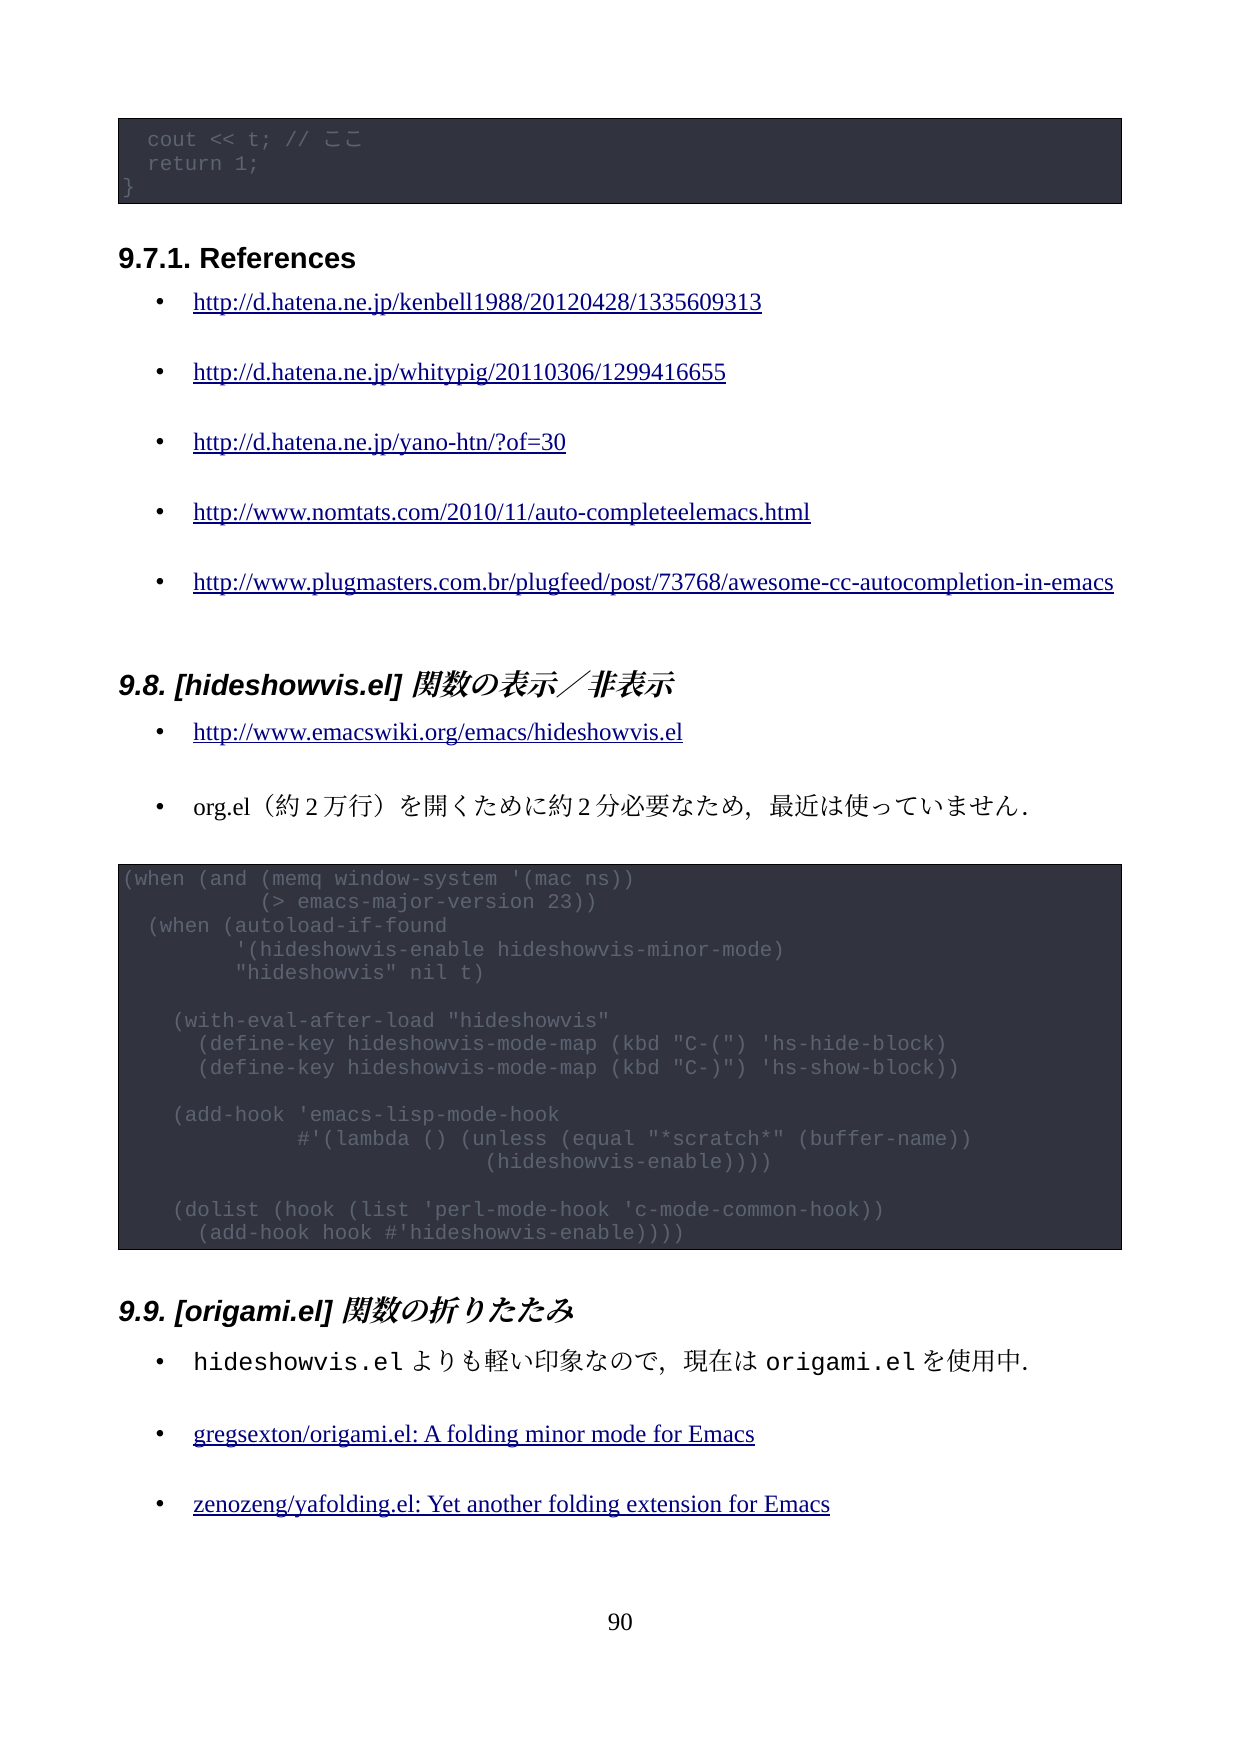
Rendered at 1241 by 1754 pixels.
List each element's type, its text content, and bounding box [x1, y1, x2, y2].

text (when (and (memq window-system '(mac ns)) [119, 865, 1121, 887]
list zenozeng/yafolding.el: Yet another folding extension for Emacs [156, 1489, 1122, 1547]
text (dolist (hook (list 'perl-mode-hook 'c-mode-common-hook)) [119, 1195, 1121, 1218]
text (> emacs-major-version 23)) [119, 887, 1121, 911]
list gregsexton/origami.el: A folding minor mode for Emacs [156, 1419, 1122, 1477]
text #'(lambda () (unless (equal "*scratch*" (buffer-name)) [119, 1124, 1121, 1147]
text (hideshowvis-enable)))) [119, 1147, 1121, 1171]
text (define-key hideshowvis-mode-map (kbd "C-(") 'hs-hide-block) [119, 1029, 1121, 1053]
text '(hideshowvis-enable hideshowvis-minor-mode) [119, 935, 1121, 958]
text (define-key hideshowvis-mode-map (kbd "C-)") 'hs-show-block)) [119, 1053, 1121, 1077]
subtitle [hideshowvis.el] 関数の表示／非表示 [118, 662, 1122, 704]
text (with-eval-after-load "hideshowvis" [119, 1006, 1121, 1029]
list http://www.nomtats.com/2010/11/auto-completeelemacs.html [156, 497, 1122, 555]
text cout << t; // ここ [119, 119, 1121, 148]
list http://www.emacswiki.org/emacs/hideshowvis.el [156, 717, 1122, 774]
text "hideshowvis" nil t) [119, 958, 1121, 982]
list org.el（約2万行）を開くために約2分必要なため，最近は使っていません． [156, 787, 1122, 851]
list http://d.hatena.ne.jp/kenbell1988/20120428/1335609313 [156, 287, 1122, 345]
text return 1; [119, 148, 1121, 172]
subtitle References [118, 241, 1122, 275]
text (add-hook 'emacs-lisp-mode-hook [119, 1100, 1121, 1124]
list http://d.hatena.ne.jp/whitypig/20110306/1299416655 [156, 357, 1122, 415]
list http://d.hatena.ne.jp/yano-htn/?of=30 [156, 427, 1122, 485]
text (add-hook hook #'hideshowvis-enable)))) [119, 1218, 1121, 1249]
subtitle [origami.el] 関数の折りたたみ [118, 1287, 1122, 1329]
list hideshowvis.el よりも軽い印象なので，現在は origami.el を使用中． [156, 1342, 1122, 1407]
text } [119, 172, 1121, 203]
list http://www.plugmasters.com.br/plugfeed/post/73768/awesome-cc-autocompletion-in-emacs [156, 567, 1122, 625]
text (when (autoload-if-found [119, 911, 1121, 935]
